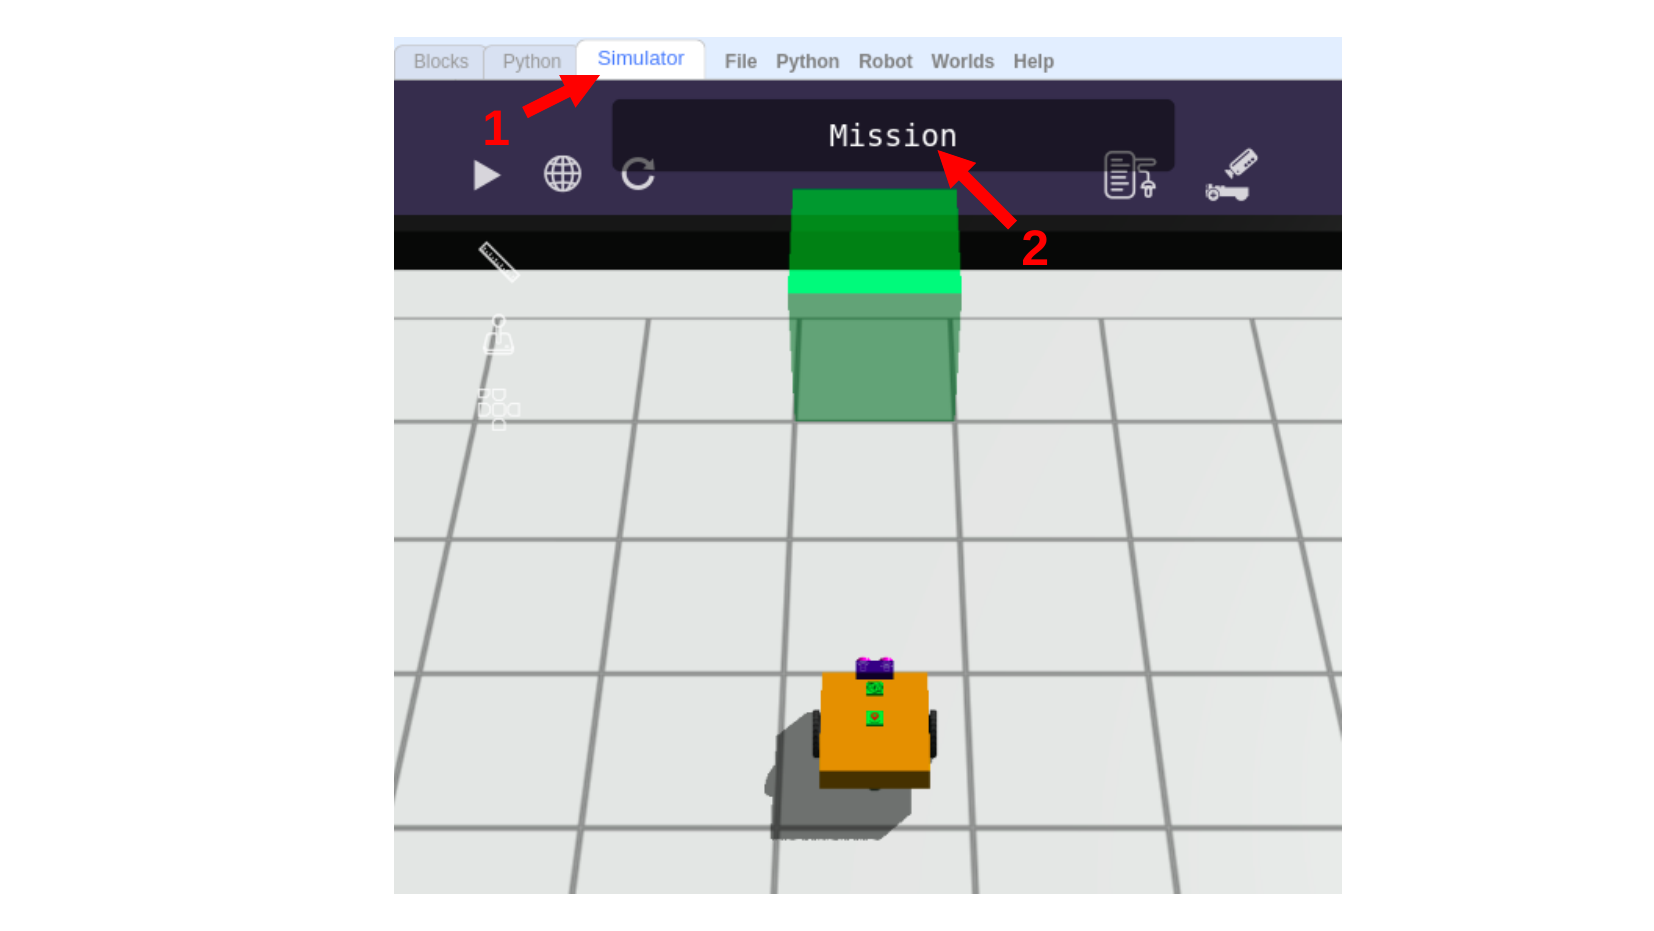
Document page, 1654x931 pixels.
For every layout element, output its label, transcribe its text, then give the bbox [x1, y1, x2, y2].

picture [394, 37, 1342, 894]
text_box 1 [467, 93, 519, 164]
text_box 2 [1006, 213, 1057, 284]
